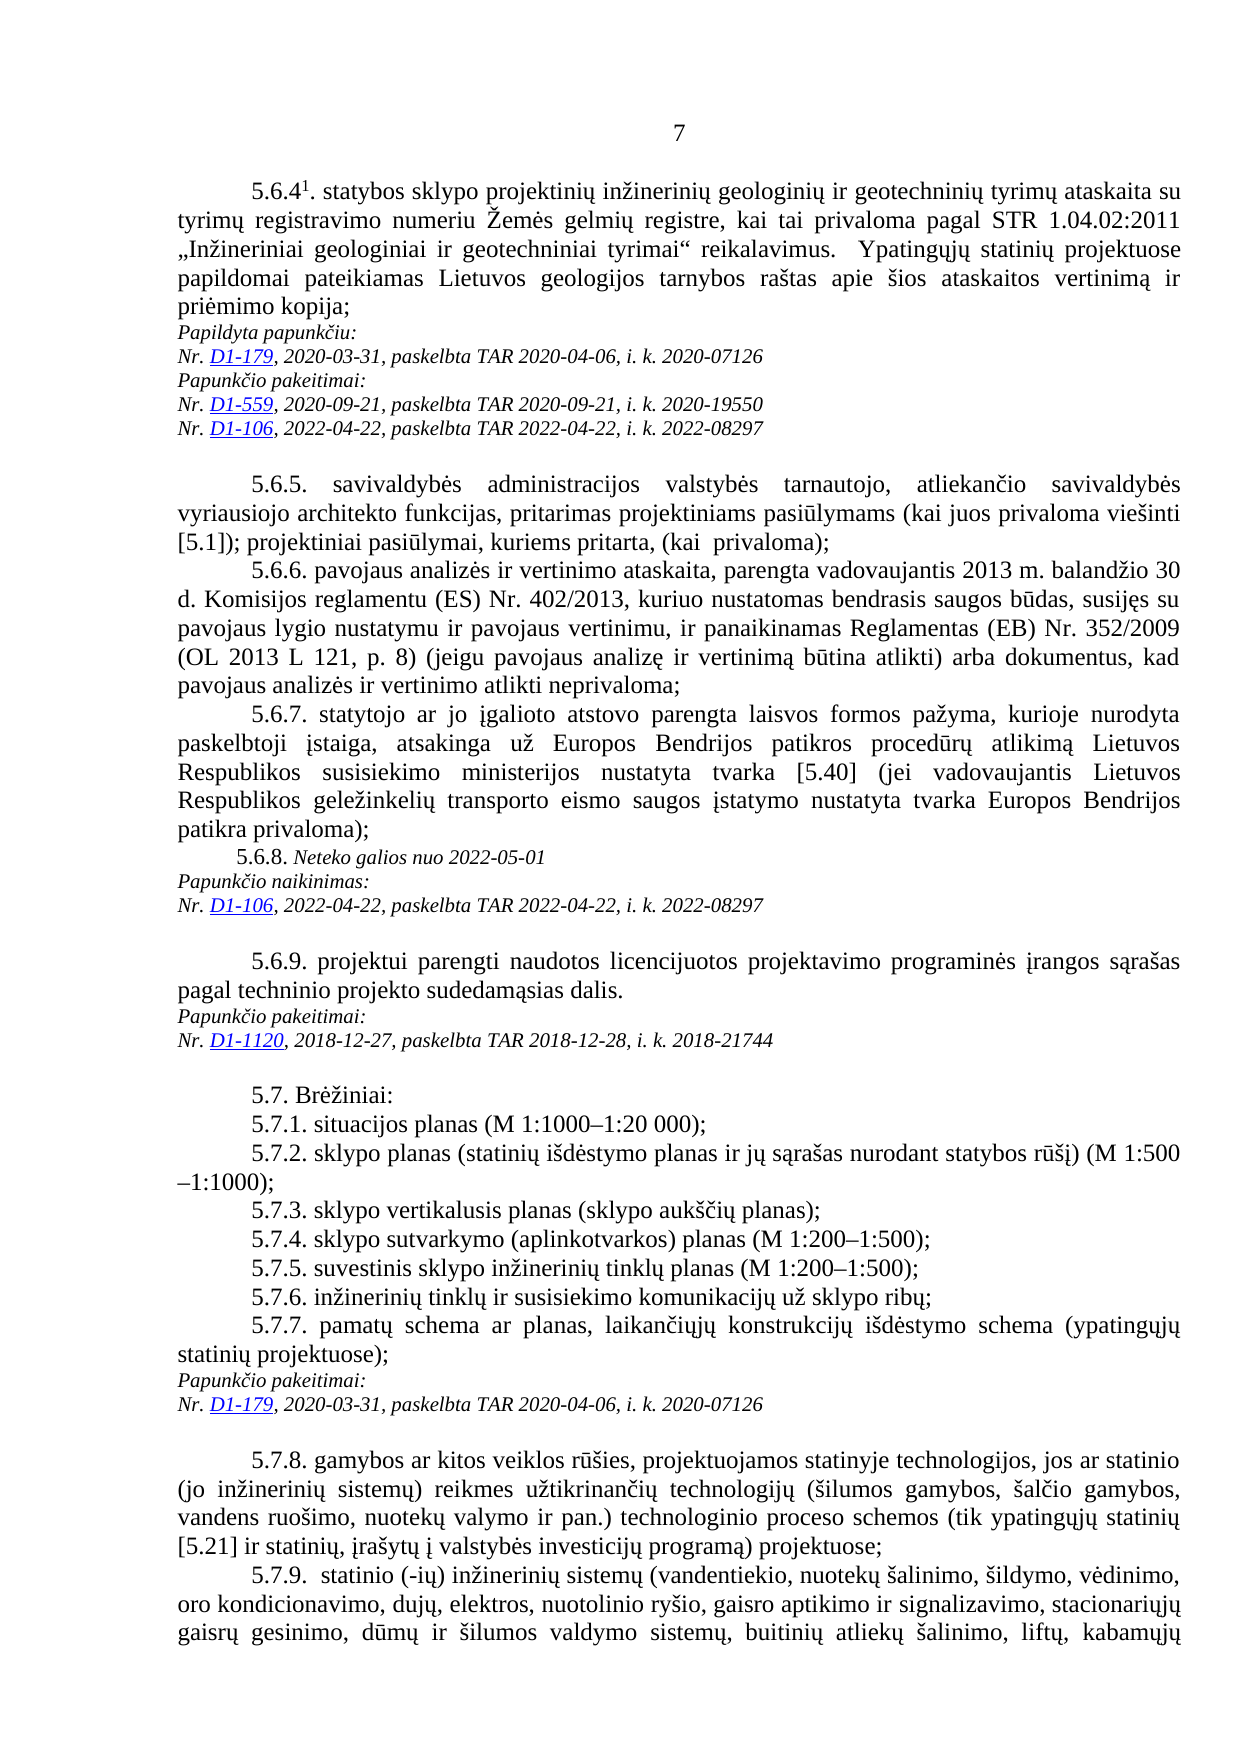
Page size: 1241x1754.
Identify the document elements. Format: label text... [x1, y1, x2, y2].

text 5.7.5. suvestinis sklypo inžinerinių tinklų planas (M 1:200–1:500); [177, 1253, 1181, 1282]
text 5.6.41. statybos sklypo projektinių inžinerinių geologinių ir geotechninių tyrimų ataskaita su tyrimų registravimo numeriu Žemės gelmių registre, kai tai privaloma pagal STR 1.04.02:2011 „Inžineriniai geologiniai ir geotechniniai tyrimai“ reikalavimus. Ypatingųjų statinių projektuose papildomai pateikiamas Lietuvos geologijos tarnybos raštas apie šios ataskaitos vertinimą ir priėmimo kopija; [177, 176, 1181, 320]
text 5.6.7. statytojo ar jo įgalioto atstovo parengta laisvos formos pažyma, kurioje nurodyta paskelbtoji įstaiga, atsakinga už Europos Bendrijos patikros procedūrų atlikimą Lietuvos Respublikos susisiekimo ministerijos nustatyta tvarka [5.40] (jei vadovaujantis Lietuvos Respublikos geležinkelių transporto eismo saugos įstatymo nustatyta tvarka Europos Bendrijos patikra privaloma); [177, 699, 1181, 843]
text 5.6.9. projektui parengti naudotos licencijuotos projektavimo programinės įrangos sąrašas pagal techninio projekto sudedamąsias dalis. [177, 946, 1181, 1004]
text 5.7.2. sklypo planas (statinių išdėstymo planas ir jų sąrašas nurodant statybos rūšį) (M 1:500 –1:1000); [177, 1138, 1181, 1196]
text Papunkčio pakeitimai: [177, 1368, 1181, 1392]
text 5.6.6. pavojaus analizės ir vertinimo ataskaita, parengta vadovaujantis 2013 m. balandžio 30 d. Komisijos reglamentu (ES) Nr. 402/2013, kuriuo nustatomas bendrasis saugos būdas, susijęs su pavojaus lygio nustatymu ir pavojaus vertinimu, ir panaikinamas Reglamentas (EB) Nr. 352/2009 (OL 2013 L 121, p. 8) (jeigu pavojaus analizę ir vertinimą būtina atlikti) arba dokumentus, kad pavojaus analizės ir vertinimo atlikti neprivaloma; [177, 555, 1181, 699]
text 5.7.8. gamybos ar kitos veiklos rūšies, projektuojamos statinyje technologijos, jos ar statinio (jo inžinerinių sistemų) reikmes užtikrinančių technologijų (šilumos gamybos, šalčio gamybos, vandens ruošimo, nuotekų valymo ir pan.) technologinio proceso schemos (tik ypatingųjų statinių [5.21] ir statinių, įrašytų į valstybės investicijų programą) projektuose; [177, 1445, 1181, 1560]
text 5.7.7. pamatų schema ar planas, laikančiųjų konstrukcijų išdėstymo schema (ypatingųjų statinių projektuose); [177, 1311, 1181, 1368]
text Nr. D1-1120, 2018-12-27, paskelbta TAR 2018-12-28, i. k. 2018-21744 [177, 1028, 1181, 1052]
text Nr. D1-559, 2020-09-21, paskelbta TAR 2020-09-21, i. k. 2020-19550 [177, 392, 1181, 416]
text Nr. D1-106, 2022-04-22, paskelbta TAR 2022-04-22, i. k. 2022-08297 [177, 416, 1181, 440]
text 5.7.9. statinio (-ių) inžinerinių sistemų (vandentiekio, nuotekų šalinimo, šildymo, vėdinimo, oro kondicionavimo, dujų, elektros, nuotolinio ryšio, gaisro aptikimo ir signalizavimo, stacionariųjų gaisrų gesinimo, dūmų ir šilumos valdymo sistemų, buitinių atliekų šalinimo, liftų, kabamųjų [177, 1560, 1181, 1646]
text Papunkčio naikinimas: [177, 869, 1181, 893]
text Papildyta papunkčiu: [177, 320, 1181, 344]
text Papunkčio pakeitimai: [177, 1004, 1181, 1028]
text Nr. D1-179, 2020-03-31, paskelbta TAR 2020-04-06, i. k. 2020-07126 [177, 344, 1181, 368]
text Nr. D1-179, 2020-03-31, paskelbta TAR 2020-04-06, i. k. 2020-07126 [177, 1392, 1181, 1416]
text 5.7.6. inžinerinių tinklų ir susisiekimo komunikacijų už sklypo ribų; [177, 1282, 1181, 1311]
text 5.6.5. savivaldybės administracijos valstybės tarnautojo, atliekančio savivaldybės vyriausiojo architekto funkcijas, pritarimas projektiniams pasiūlymams (kai juos privaloma viešinti [5.1]); projektiniai pasiūlymai, kuriems pritarta, (kai privaloma); [177, 469, 1181, 555]
text 5.6.8. Neteko galios nuo 2022-05-01 [177, 843, 1181, 869]
text Papunkčio pakeitimai: [177, 368, 1181, 392]
text Nr. D1-106, 2022-04-22, paskelbta TAR 2022-04-22, i. k. 2022-08297 [177, 893, 1181, 917]
text 5.7.3. sklypo vertikalusis planas (sklypo aukščių planas); [177, 1196, 1181, 1224]
text 5.7.1. situacijos planas (M 1:1000–1:20 000); [177, 1109, 1181, 1138]
text 5.7. Brėžiniai: [177, 1081, 1181, 1109]
text 5.7.4. sklypo sutvarkymo (aplinkotvarkos) planas (M 1:200–1:500); [177, 1224, 1181, 1253]
